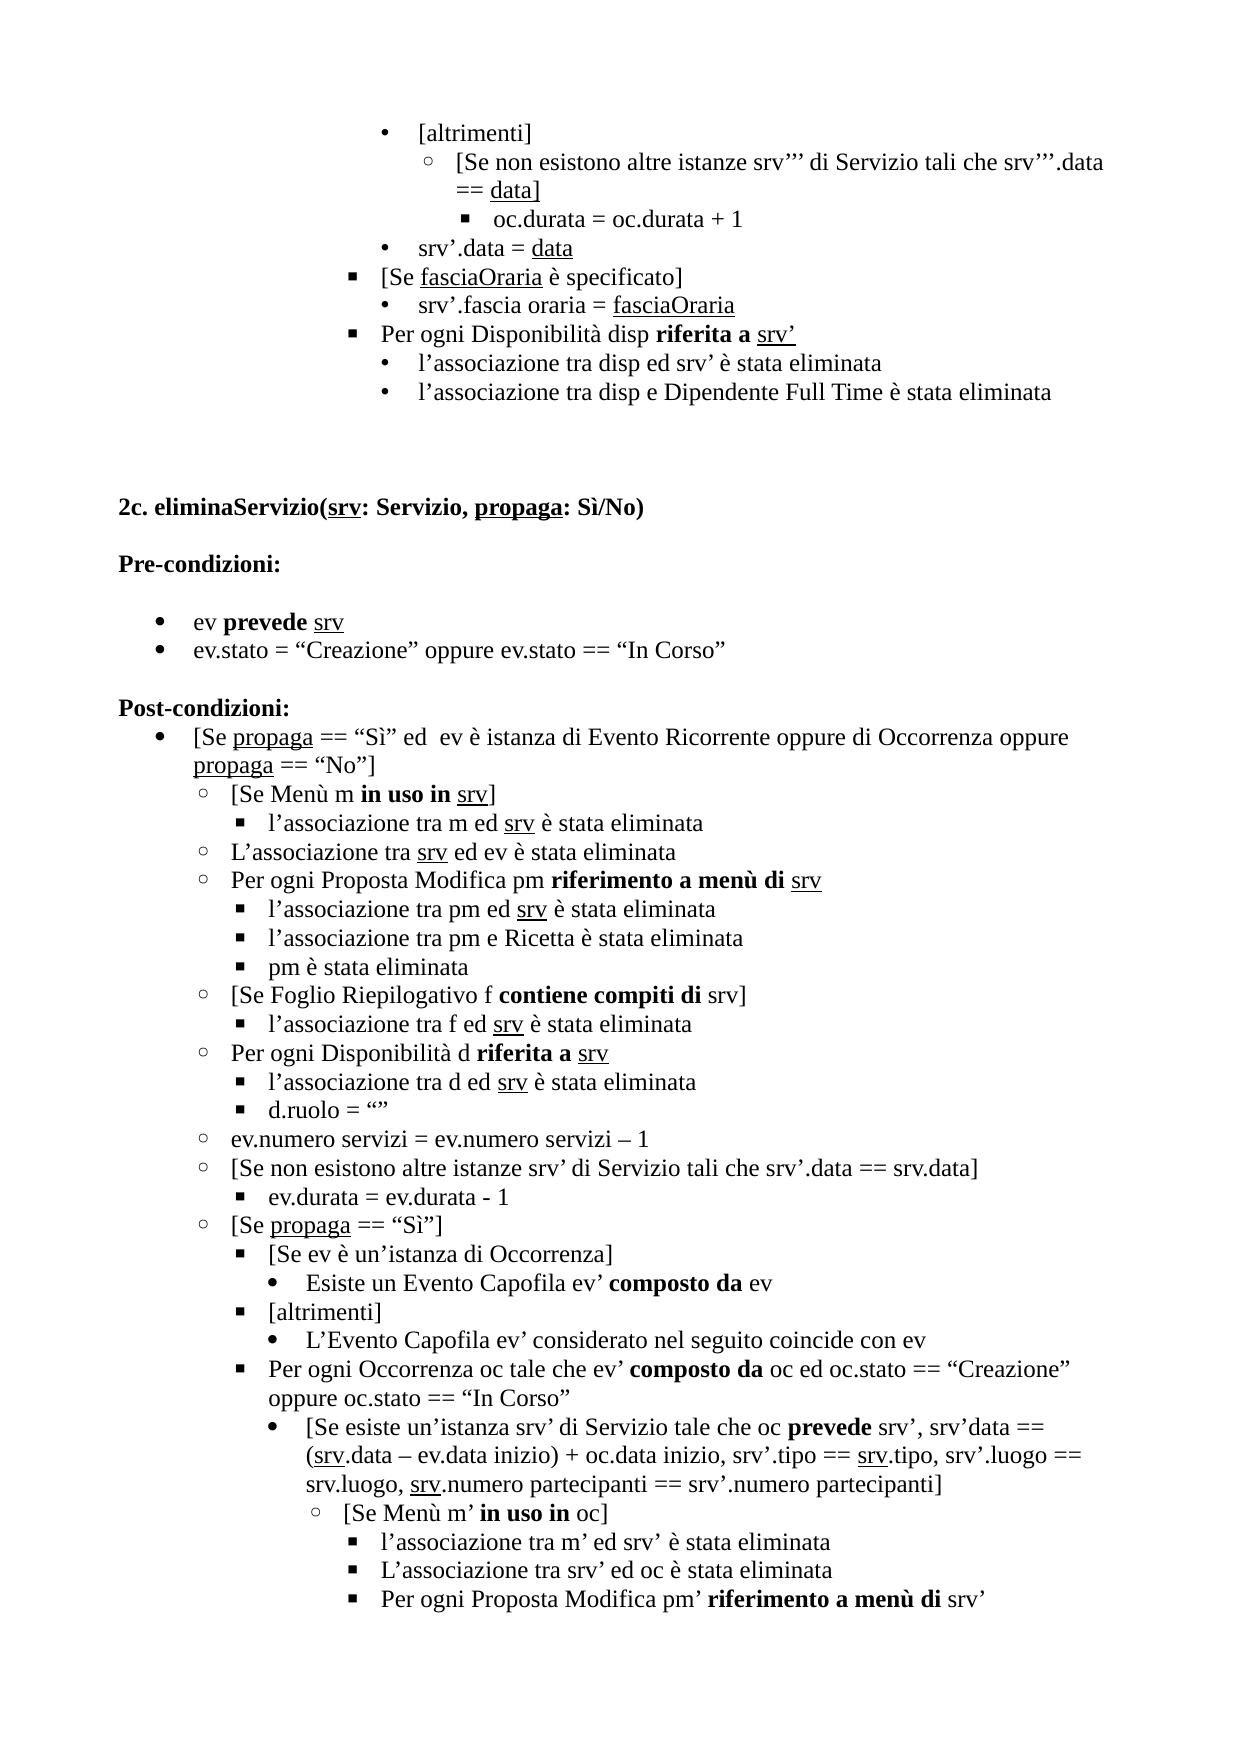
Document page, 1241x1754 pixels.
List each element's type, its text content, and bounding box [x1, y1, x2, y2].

list [Se Foglio Riepilogativo f contiene compiti di srv] [193, 981, 1122, 1009]
list [Se ev è un’istanza di Occorrenza] [231, 1239, 1122, 1268]
list [Se non esistono altre istanze srv’ di Servizio tali che srv’.data == srv.data] [193, 1153, 1122, 1182]
list [Se fasciaOraria è specificato] [343, 262, 1122, 291]
list ev prevede srv [156, 607, 1122, 636]
text Post-condizioni: [118, 693, 1122, 722]
list d.ruolo = “” [231, 1096, 1122, 1124]
list Per ogni Disponibilità d riferita a srv [193, 1038, 1122, 1067]
list Per ogni Disponibilità disp riferita a srv’ [343, 319, 1122, 348]
list Per ogni Proposta Modifica pm riferimento a menù di srv [193, 866, 1122, 894]
list l’associazione tra m ed srv è stata eliminata [231, 808, 1122, 837]
list srv’.fascia oraria = fasciaOraria [381, 291, 1122, 319]
list L’associazione tra srv ed ev è stata eliminata [193, 837, 1122, 866]
text 2c. eliminaServizio(srv: Servizio, propaga: Sì/No) [118, 492, 1122, 521]
list l’associazione tra d ed srv è stata eliminata [231, 1067, 1122, 1096]
list [Se Menù m in uso in srv] [193, 779, 1122, 808]
list Esiste un Evento Capofila ev’ composto da ev [268, 1268, 1122, 1297]
list l’associazione tra pm ed srv è stata eliminata [231, 894, 1122, 923]
list [Se esiste un’istanza srv’ di Servizio tale che oc prevede srv’, srv’data == (srv.data – ev.data inizio) + oc.data inizio, srv’.tipo == srv.tipo, srv’.luogo == srv.luogo, srv.numero partecipanti == srv’.numero partecipanti] [268, 1412, 1122, 1498]
list l’associazione tra pm e Ricetta è stata eliminata [231, 923, 1122, 952]
list l’associazione tra m’ ed srv’ è stata eliminata [343, 1527, 1122, 1556]
list [Se propaga == “Sì”] [193, 1211, 1122, 1239]
list Per ogni Occorrenza oc tale che ev’ composto da oc ed oc.stato == “Creazione” oppure oc.stato == “In Corso” [231, 1354, 1122, 1412]
list oc.durata = oc.durata + 1 [456, 204, 1122, 233]
list pm è stata eliminata [231, 952, 1122, 981]
list Per ogni Proposta Modifica pm’ riferimento a menù di srv’ [343, 1584, 1122, 1613]
list ev.stato = “Creazione” oppure ev.stato == “In Corso” [156, 636, 1122, 664]
list l’associazione tra disp e Dipendente Full Time è stata eliminata [381, 377, 1122, 406]
text Pre-condizioni: [118, 549, 1122, 578]
list l’associazione tra f ed srv è stata eliminata [231, 1009, 1122, 1038]
list [Se propaga == “Sì” ed ev è istanza di Evento Ricorrente oppure di Occorrenza oppure propaga == “No”] [156, 722, 1122, 779]
list L’associazione tra srv’ ed oc è stata eliminata [343, 1556, 1122, 1584]
list srv’.data = data [381, 233, 1122, 262]
list [Se Menù m’ in uso in oc] [306, 1498, 1122, 1527]
list L’Evento Capofila ev’ considerato nel seguito coincide con ev [268, 1326, 1122, 1354]
list [altrimenti] [381, 118, 1122, 147]
list [Se non esistono altre istanze srv’’’ di Servizio tali che srv’’’.data == data] [418, 147, 1122, 204]
list [altrimenti] [231, 1297, 1122, 1326]
list ev.durata = ev.durata - 1 [231, 1182, 1122, 1211]
list ev.numero servizi = ev.numero servizi – 1 [193, 1124, 1122, 1153]
list l’associazione tra disp ed srv’ è stata eliminata [381, 348, 1122, 377]
